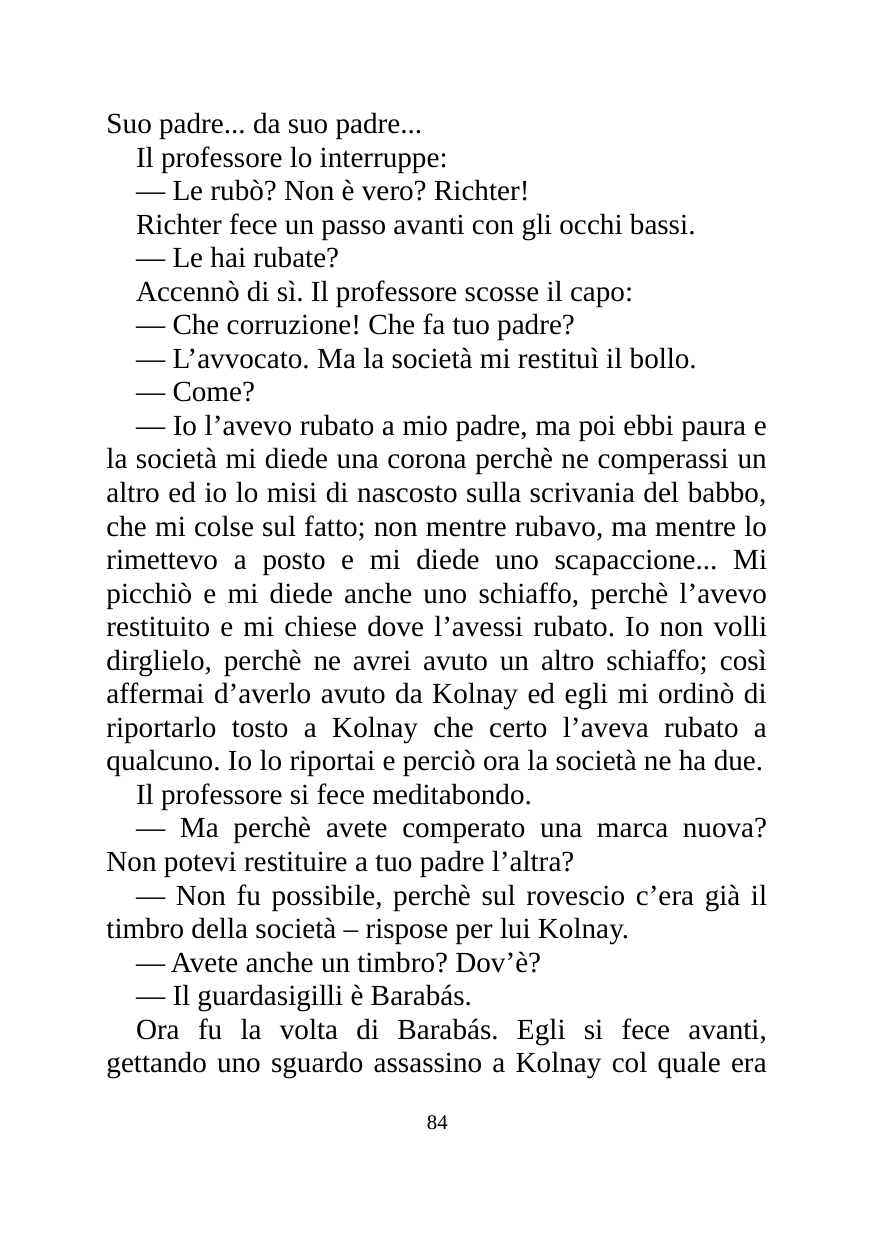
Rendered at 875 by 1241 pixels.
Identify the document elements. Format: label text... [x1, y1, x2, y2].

text — Io l’avevo rubato a mio padre, ma poi ebbi paura e la società mi diede una corona perchè ne comperassi un altro ed io lo misi di nascosto sulla scrivania del babbo, che mi colse sul fatto; non mentre rubavo, ma mentre lo rimettevo a posto e mi diede uno scapaccione... Mi picchiò e mi diede anche uno schiaffo, perchè l’avevo restituito e mi chiese dove l’avessi rubato. Io non volli dirglielo, perchè ne avrei avuto un altro schiaffo; così affermai d’averlo avuto da Kolnay ed egli mi ordinò di riportarlo tosto a Kolnay che certo l’aveva rubato a qualcuno. Io lo riportai e perciò ora la società ne ha due. [106, 408, 768, 777]
text — Il guardasigilli è Barabás. [106, 978, 768, 1012]
text Il professore lo interruppe: [106, 140, 768, 173]
text Richter fece un passo avanti con gli occhi bassi. [106, 207, 768, 240]
text Ora fu la volta di Barabás. Egli si fece avanti, gettando uno sguardo assassino a Kolnay col quale era [106, 1012, 768, 1079]
text — Avete anche un timbro? Dov’è? [106, 945, 768, 978]
text — Non fu possibile, perchè sul rovescio c’era già il timbro della società – rispose per lui Kolnay. [106, 878, 768, 945]
text — Come? [106, 374, 768, 408]
text — Ma perchè avete comperato una marca nuova? Non potevi restituire a tuo padre l’altra? [106, 811, 768, 878]
text — L’avvocato. Ma la società mi restituì il bollo. [106, 341, 768, 374]
text Il professore si fece meditabondo. [106, 777, 768, 811]
text — Che corruzione! Che fa tuo padre? [106, 307, 768, 341]
text Accennò di sì. Il professore scosse il capo: [106, 274, 768, 307]
text — Le hai rubate? [106, 240, 768, 274]
text — Le rubò? Non è vero? Richter! [106, 173, 768, 207]
text Suo padre... da suo padre... [106, 106, 768, 140]
